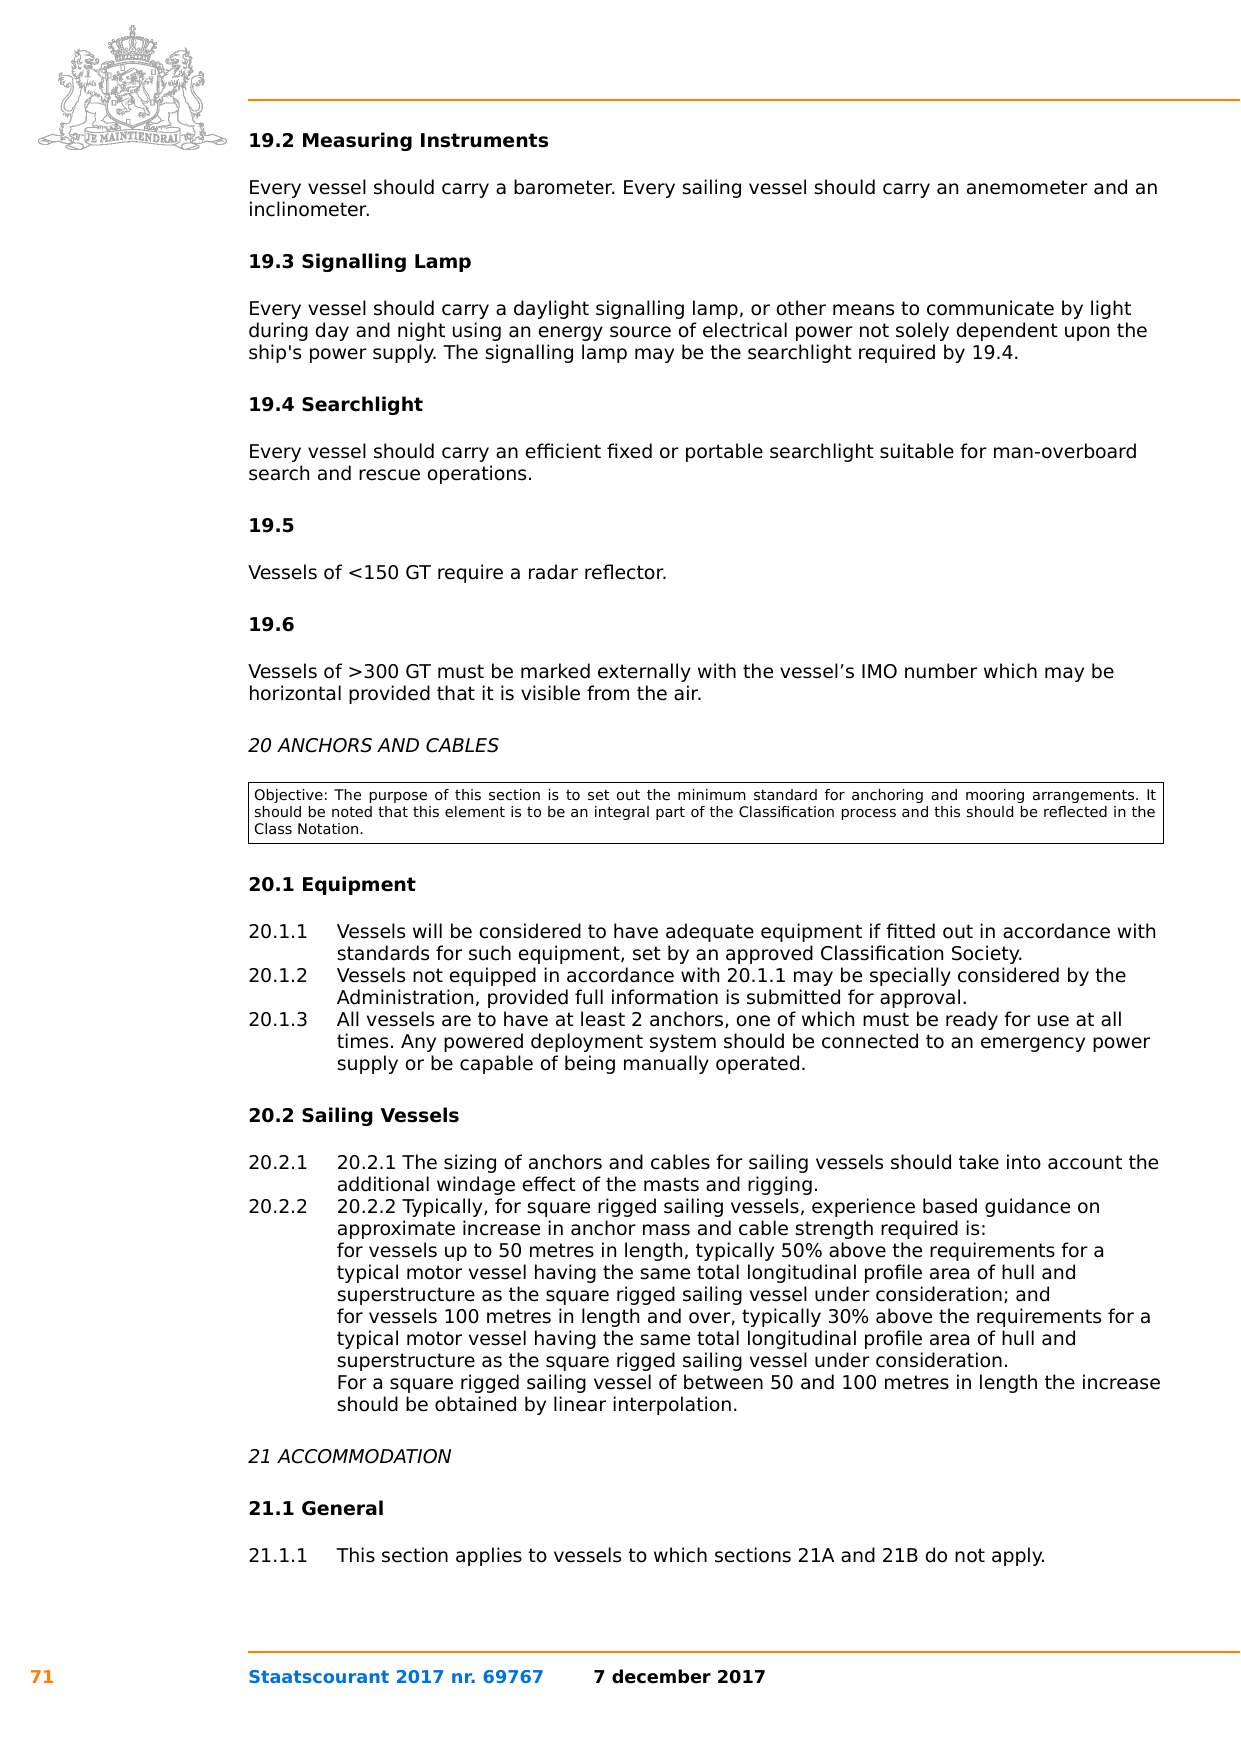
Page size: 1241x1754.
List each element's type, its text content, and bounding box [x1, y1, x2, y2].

text 20.1.2 Vessels not equipped in accordance with 20.1.1 may be specially considered by the Administration, provided full information is submitted for approval. [248, 965, 1163, 1009]
table_header Objective: The purpose of this section is to set out the minimum standard for anchoring and mooring arrangements. It should be noted that this element is to be an integral part of the Classification process and this should be reflected in the Class Notation. [249, 783, 1163, 843]
subtitle 19.6 [248, 614, 1163, 636]
subtitle 20.2 Sailing Vessels [248, 1105, 1163, 1127]
text Every vessel should carry a daylight signalling lamp, or other means to communicate by light during day and night using an energy source of electrical power not solely dependent upon the ship's power supply. The signalling lamp may be the searchlight required by 19.4. [248, 298, 1163, 364]
subtitle 20.1 Equipment [248, 874, 1163, 896]
picture [38, 25, 227, 150]
text For a square rigged sailing vessel of between 50 and 100 metres in length the increase should be obtained by linear interpolation. [337, 1372, 1163, 1416]
subtitle 21.1 General [248, 1497, 1163, 1519]
text for vessels up to 50 metres in length, typically 50% above the requirements for a typical motor vessel having the same total longitudinal profile area of hull and superstructure as the square rigged sailing vessel under consideration; and [337, 1240, 1163, 1306]
text 20.2.1 20.2.1 The sizing of anchors and cables for sailing vessels should take into account the additional windage effect of the masts and rigging. [248, 1152, 1163, 1196]
text Vessels of >300 GT must be marked externally with the vessel’s IMO number which may be horizontal provided that it is visible from the air. [248, 661, 1163, 704]
text Every vessel should carry a barometer. Every sailing vessel should carry an anemometer and an inclinometer. [248, 177, 1163, 221]
text for vessels 100 metres in length and over, typically 30% above the requirements for a typical motor vessel having the same total longitudinal profile area of hull and superstructure as the square rigged sailing vessel under consideration. [337, 1306, 1163, 1372]
text 21.1.1 This section applies to vessels to which sections 21A and 21B do not apply. [248, 1544, 1163, 1566]
subtitle 19.5 [248, 515, 1163, 537]
subtitle 20 ANCHORS AND CABLES [248, 734, 1163, 757]
subtitle 21 ACCOMMODATION [248, 1446, 1163, 1467]
text Vessels of <150 GT require a radar reflector. [248, 562, 1163, 584]
text Every vessel should carry an efficient fixed or portable searchlight suitable for man-overboard search and rescue operations. [248, 441, 1163, 485]
text 20.1.1 Vessels will be considered to have adequate equipment if fitted out in accordance with standards for such equipment, set by an approved Classification Society. [248, 921, 1163, 965]
subtitle 19.3 Signalling Lamp [248, 251, 1163, 273]
text 20.2.2 20.2.2 Typically, for square rigged sailing vessels, experience based guidance on approximate increase in anchor mass and cable strength required is: [248, 1196, 1163, 1240]
subtitle 19.4 Searchlight [248, 394, 1163, 416]
text 20.1.3 All vessels are to have at least 2 anchors, one of which must be ready for use at all times. Any powered deployment system should be connected to an emergency power supply or be capable of being manually operated. [248, 1009, 1163, 1075]
subtitle 19.2 Measuring Instruments [248, 130, 1163, 152]
